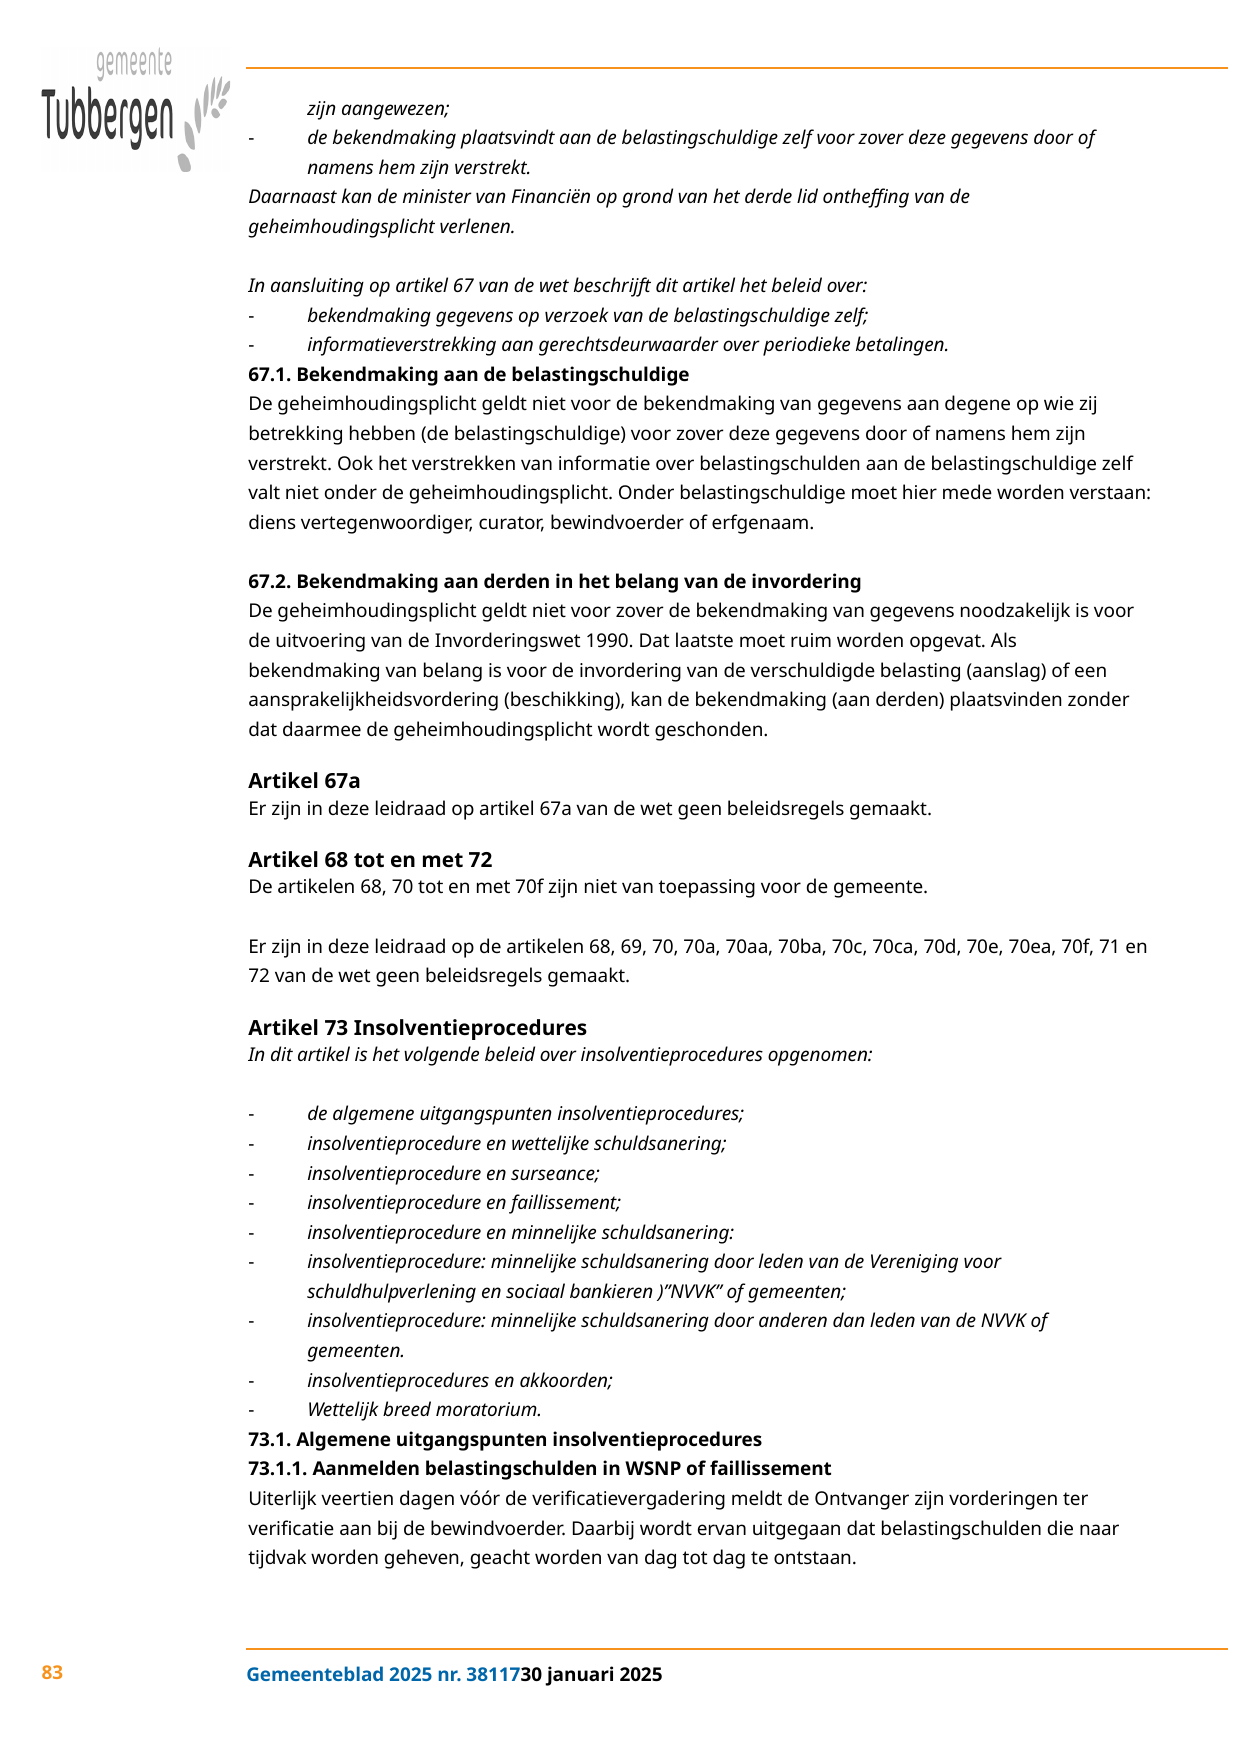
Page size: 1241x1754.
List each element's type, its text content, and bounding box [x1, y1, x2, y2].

list bekendmaking gegevens op verzoek van de belastingschuldige zelf; [248, 302, 1152, 328]
picture [41, 47, 231, 172]
list insolventieprocedure: minnelijke schuldsanering door leden van de Vereniging voor schuldhulpverlening en sociaal bankieren )”NVVK” of gemeenten; [248, 1248, 1152, 1304]
list insolventieprocedure en minnelijke schuldsanering: [248, 1219, 1152, 1244]
text 67.2. Bekendmaking aan derden in het belang van de invordering [248, 568, 1152, 594]
list insolventieprocedure: minnelijke schuldsanering door anderen dan leden van de NVVK of gemeenten. [248, 1308, 1152, 1363]
text Er zijn in deze leidraad op de artikelen 68, 69, 70, 70a, 70aa, 70ba, 70c, 70ca, 70d, 70e, 70ea, 70f, 71 en 72 van de wet geen beleidsregels gemaakt. [248, 933, 1152, 988]
text De geheimhoudingsplicht geldt niet voor zover de bekendmaking van gegevens noodzakelijk is voor de uitvoering van de Invorderingswet 1990. Dat laatste moet ruim worden opgevat. Als bekendmaking van belang is voor de invordering van de verschuldigde belasting (aanslag) of een aansprakelijkheidsvordering (beschikking), kan de bekendmaking (aan derden) plaatsvinden zonder dat daarmee de geheimhoudingsplicht wordt geschonden. [248, 598, 1152, 742]
list de algemene uitgangspunten insolventieprocedures; [248, 1101, 1152, 1126]
text Daarnaast kan de minister van Financiën op grond van het derde lid ontheffing van de geheimhoudingsplicht verlenen. [248, 183, 1152, 239]
list informatieverstrekking aan gerechtsdeurwaarder over periodieke betalingen. [248, 331, 1152, 357]
text De artikelen 68, 70 tot en met 70f zijn niet van toepassing voor de gemeente. [248, 874, 1152, 899]
text Artikel 73 Insolventieprocedures [248, 1013, 1152, 1041]
list insolventieprocedure en surseance; [248, 1160, 1152, 1185]
list zijn aangewezen; [248, 95, 1152, 121]
list de bekendmaking plaatsvindt aan de belastingschuldige zelf voor zover deze gegevens door of namens hem zijn verstrekt. [248, 124, 1152, 180]
list Wettelijk breed moratorium. [248, 1396, 1152, 1422]
text Artikel 68 tot en met 72 [248, 845, 1152, 874]
text 73.1. Algemene uitgangspunten insolventieprocedures [248, 1426, 1152, 1452]
text De geheimhoudingsplicht geldt niet voor de bekendmaking van gegevens aan degene op wie zij betrekking hebben (de belastingschuldige) voor zover deze gegevens door of namens hem zijn verstrekt. Ook het verstrekken van informatie over belastingschulden aan de belastingschuldige zelf valt niet onder de geheimhoudingsplicht. Onder belastingschuldige moet hier mede worden verstaan: diens vertegenwoordiger, curator, bewindvoerder of erfgenaam. [248, 391, 1152, 535]
text In dit artikel is het volgende beleid over insolventieprocedures opgenomen: [248, 1041, 1152, 1067]
text In aansluiting op artikel 67 van de wet beschrijft dit artikel het beleid over: [248, 272, 1152, 298]
text 73.1.1. Aanmelden belastingschulden in WSNP of faillissement [248, 1456, 1152, 1481]
list insolventieprocedures en akkoorden; [248, 1367, 1152, 1392]
text Artikel 67a [248, 766, 1152, 795]
text Er zijn in deze leidraad op artikel 67a van de wet geen beleidsregels gemaakt. [248, 795, 1152, 821]
list insolventieprocedure en wettelijke schuldsanering; [248, 1130, 1152, 1156]
text Uiterlijk veertien dagen vóór de verificatievergadering meldt de Ontvanger zijn vorderingen ter verificatie aan bij de bewindvoerder. Daarbij wordt ervan uitgegaan dat belastingschulden die naar tijdvak worden geheven, geacht worden van dag tot dag te ontstaan. [248, 1485, 1152, 1570]
text 67.1. Bekendmaking aan de belastingschuldige [248, 361, 1152, 387]
list insolventieprocedure en faillissement; [248, 1189, 1152, 1215]
